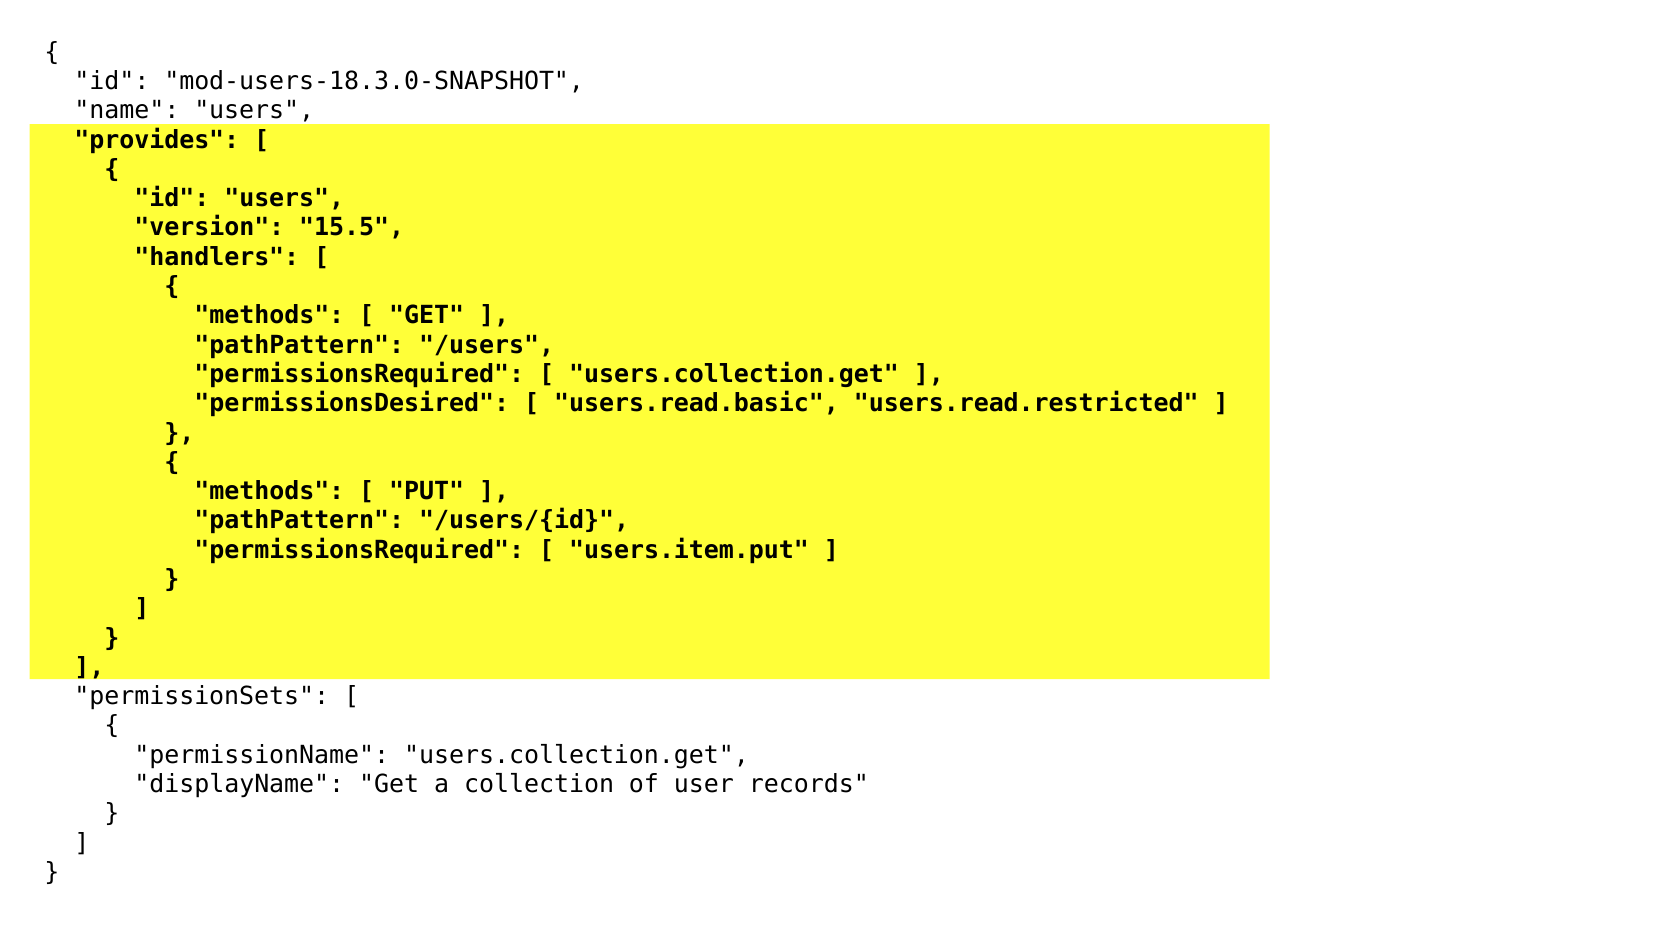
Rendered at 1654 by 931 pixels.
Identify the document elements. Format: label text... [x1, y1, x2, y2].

text_box { "id": "mod-users-18.3.0-SNAPSHOT", "name": "users", "provides": [ { "id": "users", "version": "15.5", "handlers": [ { "methods": [ "GET" ], "pathPattern": "/users", "permissionsRequired": [ "users.collection.get" ], "permissionsDesired": [ "users.read.basic", "users.read.restricted" ] }, { "methods": [ "PUT" ], "pathPattern": "/users/{id}", "permissionsRequired": [ "users.item.put" ] } ] } ], "permissionSets": [ { "permissionName": "users.collection.get", "displayName": "Get a collection of user records" } ] } [29, 29, 1565, 894]
